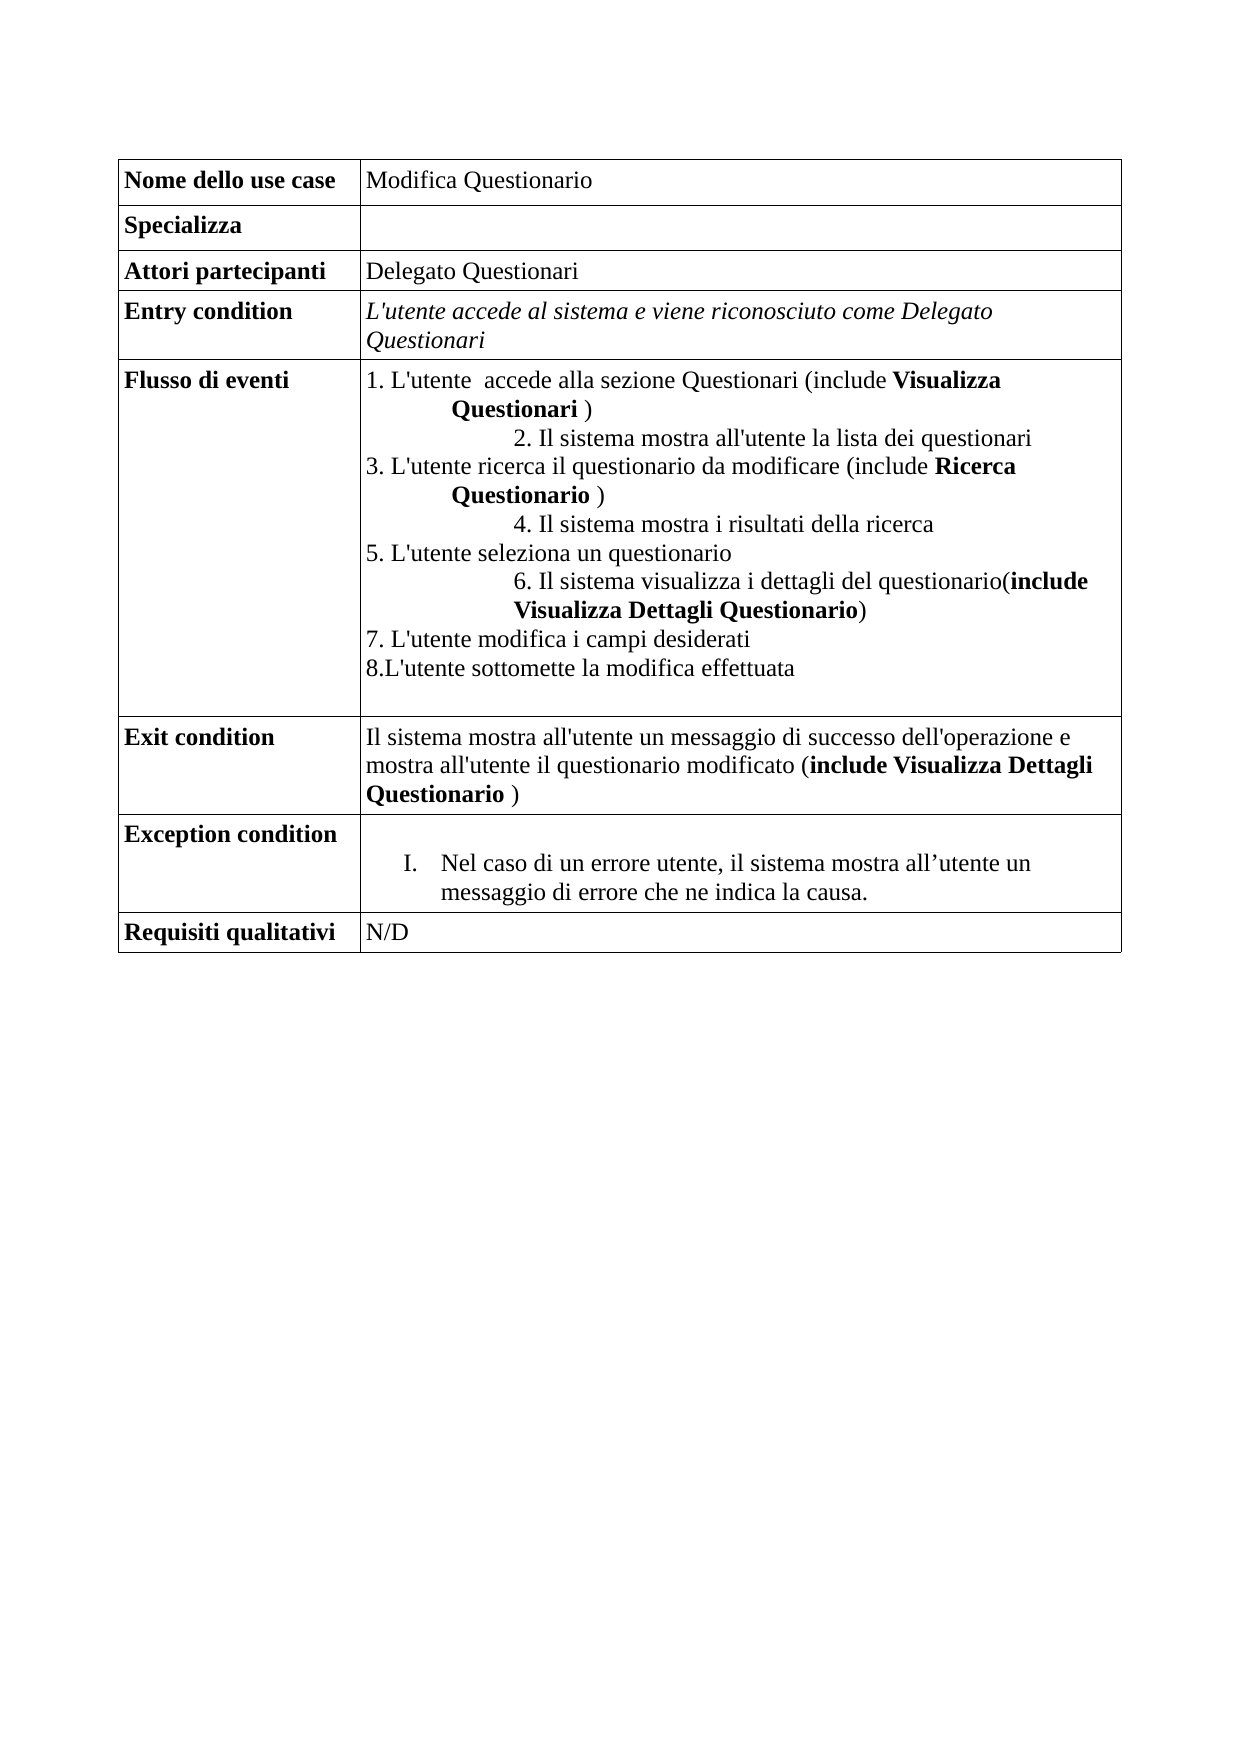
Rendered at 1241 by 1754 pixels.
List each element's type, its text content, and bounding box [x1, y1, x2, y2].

table_cell Exit condition [119, 717, 360, 814]
table_cell Exception condition [119, 815, 360, 912]
table_header Nome dello use case [119, 160, 360, 205]
table_cell Nel caso di un errore utente, il sistema mostra all’utente un messaggio di errore che ne indica la causa. [361, 815, 1121, 912]
table_cell L'utente accede al sistema e viene riconosciuto come Delegato Questionari [361, 291, 1121, 359]
table_cell Specializza [119, 206, 360, 250]
table_cell Il sistema mostra all'utente un messaggio di successo dell'operazione e mostra all'utente il questionario modificato (include Visualizza Dettagli Questionario ) [361, 717, 1121, 814]
table_cell Delegato Questionari [361, 251, 1121, 290]
table_cell Entry condition [119, 291, 360, 359]
table_cell [361, 206, 1121, 250]
table_cell N/D [361, 913, 1121, 952]
table_header Modifica Questionario [361, 160, 1121, 205]
table_cell Flusso di eventi [119, 360, 360, 716]
table_cell L'utente accede alla sezione Questionari (include Visualizza Questionari ) Il sistema mostra all'utente la lista dei questionari L'utente ricerca il questionario da modificare (include Ricerca Questionario ) Il sistema mostra i risultati della ricerca L'utente seleziona un questionario Il sistema visualizza i dettagli del questionario(include Visualizza Dettagli Questionario) L'utente modifica i campi desiderati 8.L'utente sottomette la modifica effettuata [361, 360, 1121, 716]
table_cell Attori partecipanti [119, 251, 360, 290]
table_cell Requisiti qualitativi [119, 913, 360, 952]
